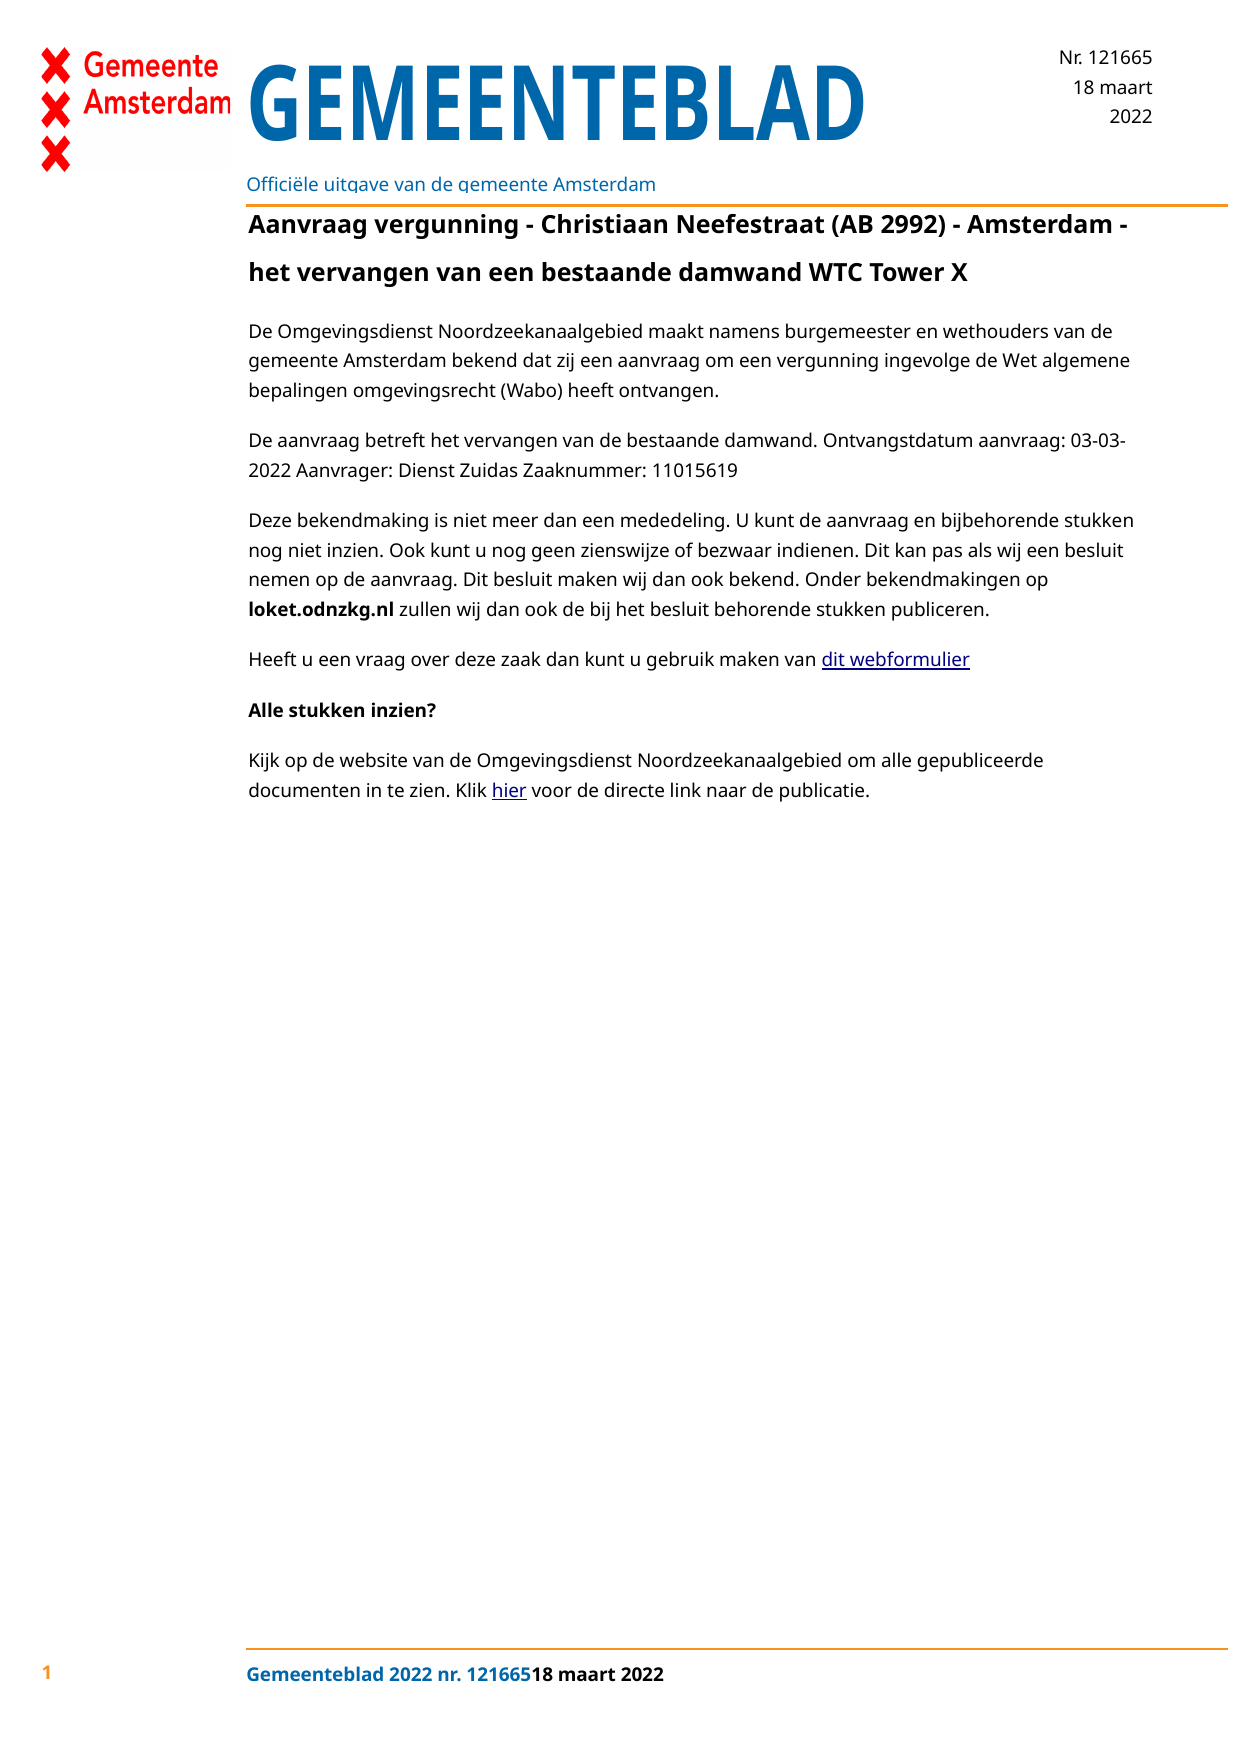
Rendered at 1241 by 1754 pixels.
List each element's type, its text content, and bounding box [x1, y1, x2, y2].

picture [41, 47, 231, 172]
text De aanvraag betreft het vervangen van de bestaande damwand. Ontvangstdatum aanvraag: 03-03-2022 Aanvrager: Dienst Zuidas Zaaknummer: 11015619 [248, 427, 1152, 483]
text Alle stukken inzien? [248, 697, 1152, 723]
text Heeft u een vraag over deze zaak dan kunt u gebruik maken van dit webformulier [248, 647, 1152, 672]
text Kijk op de website van de Omgevingsdienst Noordzeekanaalgebied om alle gepubliceerde documenten in te zien. Klik hier voor de directe link naar de publicatie. [248, 747, 1152, 803]
text Aanvraag vergunning - Christiaan Neefestraat (AB 2992) - Amsterdam - het vervangen van een bestaande damwand WTC Tower X [248, 207, 1152, 288]
text De Omgevingsdienst Noordzeekanaalgebied maakt namens burgemeester en wethouders van de gemeente Amsterdam bekend dat zij een aanvraag om een vergunning ingevolge de Wet algemene bepalingen omgevingsrecht (Wabo) heeft ontvangen. [248, 318, 1152, 403]
text Deze bekendmaking is niet meer dan een mededeling. U kunt de aanvraag en bijbehorende stukken nog niet inzien. Ook kunt u nog geen zienswijze of bezwaar indienen. Dit kan pas als wij een besluit nemen op de aanvraag. Dit besluit maken wij dan ook bekend. Onder bekendmakingen op loket.odnzkg.nl zullen wij dan ook de bij het besluit behorende stukken publiceren. [248, 507, 1152, 622]
